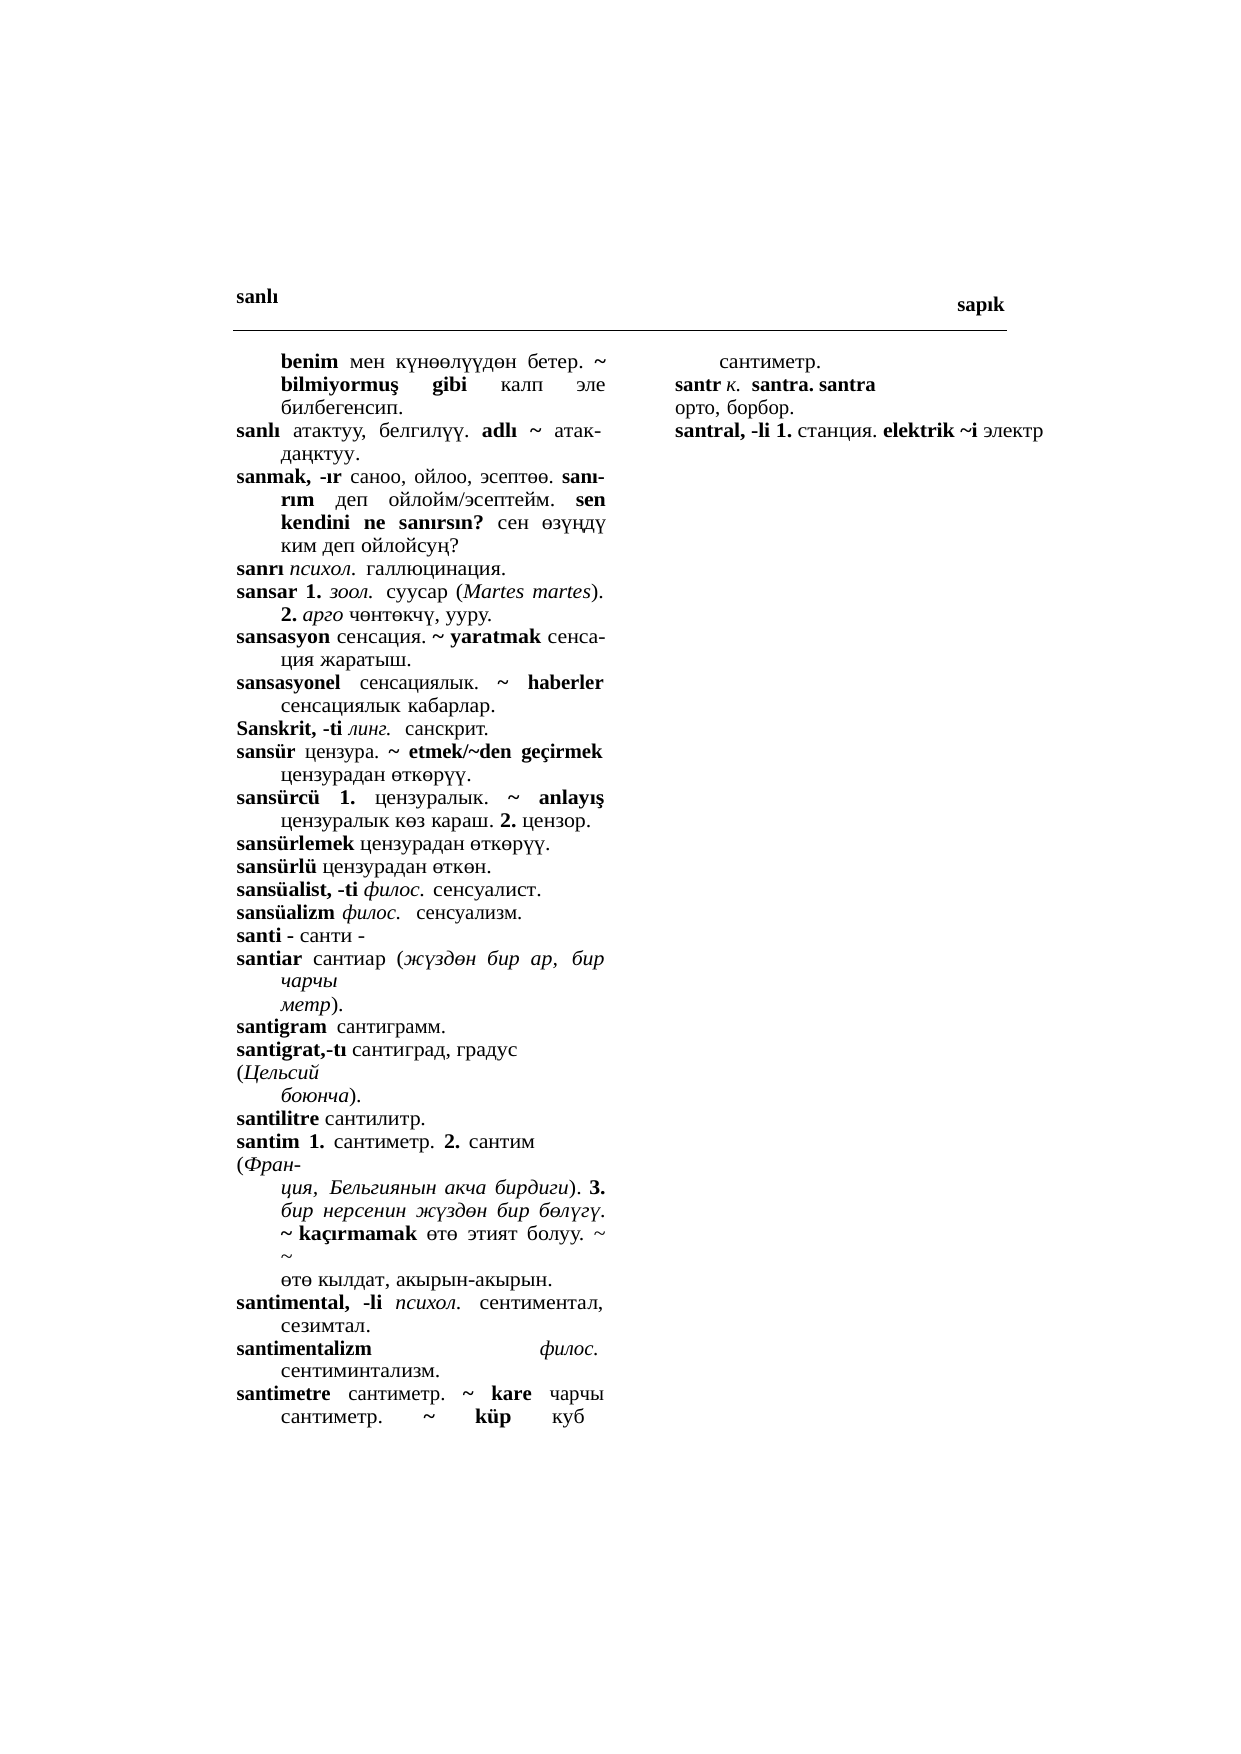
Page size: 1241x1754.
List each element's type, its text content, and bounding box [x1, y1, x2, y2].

text sansar 1. зоол. суусар (Martes martes). [236, 580, 606, 603]
text santim 1. сантиметр. 2. сантим (Фран- [236, 1130, 609, 1176]
text боюнча). [281, 1084, 362, 1107]
text sansasyonel сенсациялык. ~ haberler [236, 671, 609, 694]
text 2. арго чөнтөкчү, ууру. [281, 603, 494, 626]
text sansürcü 1. цензуралык. ~ anlayış [236, 786, 609, 809]
text santr к. santra. santra орто, борбор. [675, 373, 885, 419]
text santilitre сантилитр. [236, 1107, 609, 1130]
text santral, -li 1. станция. elektrik ~i электр [675, 419, 1062, 442]
text santigram сантиграмм. [236, 1016, 609, 1038]
text santiar сантиар (жүздөн бир ар, бир [236, 947, 609, 969]
text сенсациялык кабарлар. [281, 694, 499, 717]
text sansasyon сенсация. ~ yaratmak сенса- ция жаратыш. [236, 626, 609, 671]
text өтө кылдат, акырын-акырын. [281, 1268, 554, 1291]
text rım деп ойлойм/эсептейм. sen kendini ne sanırsın? сен өзүңдү ким деп ойлойсуң? [281, 488, 606, 557]
text santimetre сантиметр. ~ kare чарчы [236, 1382, 606, 1405]
text sansüalizm филос. сенсуализм. [236, 901, 606, 924]
text сентиминтализм. [281, 1359, 443, 1382]
text чарчы метр). [281, 969, 406, 1016]
text ция, Бельгиянын акча бирдиги). 3. бир нерсенин жүздөн бир бөлүгү. ~ kaçırmamak өтө этият болуу. ~ ~ [281, 1176, 606, 1268]
text sanlı атактуу, белгилүү. adlı ~ атак- даңктуу. [236, 419, 609, 465]
text sansür цензура. ~ etmek/~den geçirmek [236, 740, 609, 763]
text sanrı психол. галлюцинация. [236, 557, 609, 580]
text benim мен күнөөлүүдөн бетер. ~ bilmiyormuş gibi калп эле билбегенсип. [281, 350, 606, 419]
text цензуралык көз караш. 2. цензор. [281, 809, 594, 832]
text sansürlemek цензурадан өткөрүү. sansürlü цензурадан өткөн. sansüalist, -ti филос. сенсуалист. [236, 832, 581, 901]
text santigrat,-tı сантиград, градус (Цельсий [236, 1038, 606, 1084]
text santimental, -li психол. сентиментал, сезимтал. [236, 1291, 609, 1337]
text сантиметр. ~ küp куб [281, 1405, 584, 1428]
text sanmak, -ır саноо, ойлоо, эсептөө. sanı- [236, 465, 609, 488]
text sanlı [236, 284, 278, 308]
text santi - санти - [236, 924, 606, 947]
text sapık [955, 292, 1007, 316]
text сантиметр. [719, 350, 1040, 373]
text цензурадан өткөрүү. [281, 763, 474, 786]
text Sanskrit, -ti линг. санскрит. [236, 717, 609, 740]
text santimentalizm филос. [236, 1337, 609, 1359]
